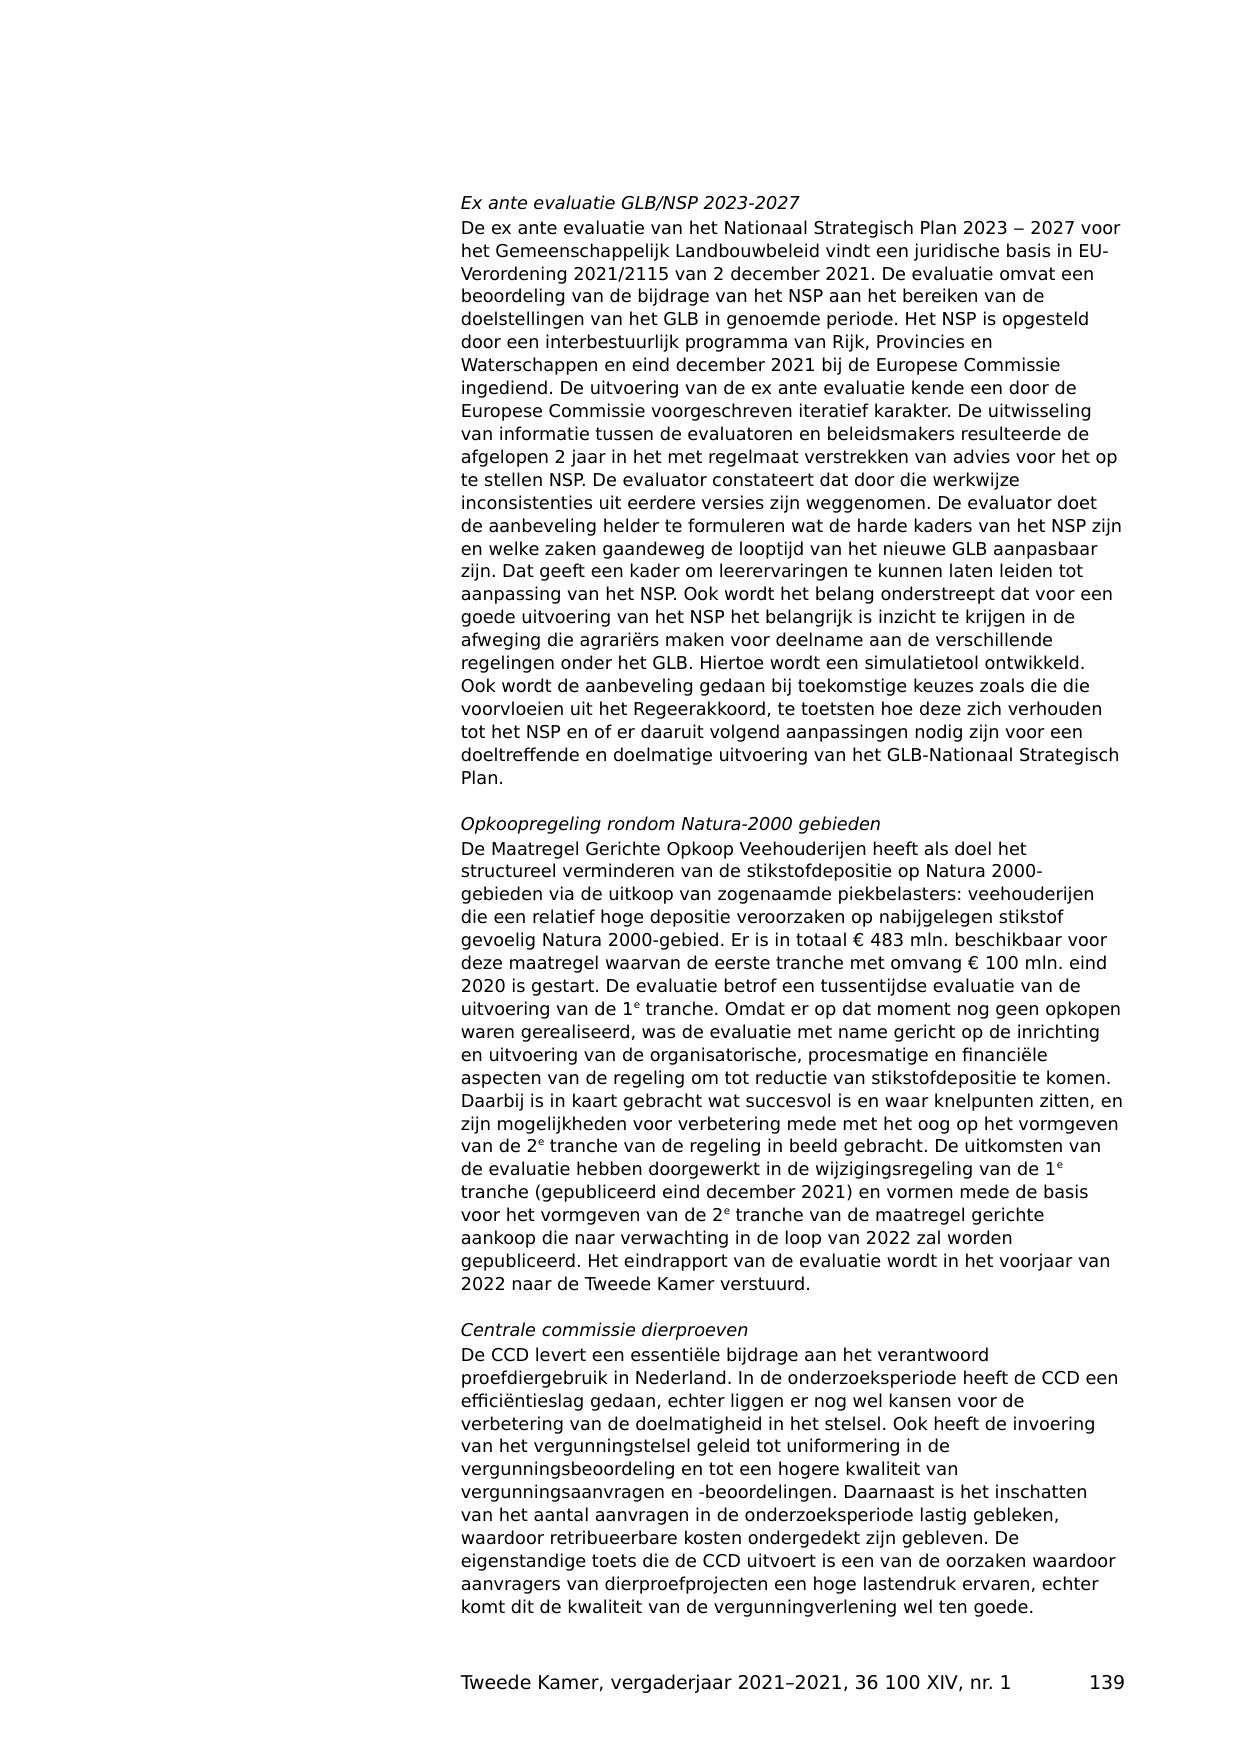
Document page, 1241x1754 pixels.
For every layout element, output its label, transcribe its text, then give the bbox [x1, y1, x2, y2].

text Opkoopregeling rondom Natura-2000 gebieden [461, 812, 1125, 834]
text Ex ante evaluatie GLB/NSP 2023-2027 [461, 191, 1125, 214]
text De Maatregel Gerichte Opkoop Veehouderijen heeft als doel het structureel verminderen van de stikstofdepositie op Natura 2000-gebieden via de uitkoop van zogenaamde piekbelasters: veehouderijen die een relatief hoge depositie veroorzaken op nabijgelegen stikstof gevoelig Natura 2000-gebied. Er is in totaal € 483 mln. beschikbaar voor deze maatregel waarvan de eerste tranche met omvang € 100 mln. eind 2020 is gestart. De evaluatie betrof een tussentijdse evaluatie van de uitvoering van de 1e tranche. Omdat er op dat moment nog geen opkopen waren gerealiseerd, was de evaluatie met name gericht op de inrichting en uitvoering van de organisatorische, procesmatige en financiële aspecten van de regeling om tot reductie van stikstofdepositie te komen. Daarbij is in kaart gebracht wat succesvol is en waar knelpunten zitten, en zijn mogelijkheden voor verbetering mede met het oog op het vormgeven van de 2e tranche van de regeling in beeld gebracht. De uitkomsten van de evaluatie hebben doorgewerkt in de wijzigingsregeling van de 1e tranche (gepubliceerd eind december 2021) en vormen mede de basis voor het vormgeven van de 2e tranche van de maatregel gerichte aankoop die naar verwachting in de loop van 2022 zal worden gepubliceerd. Het eindrapport van de evaluatie wordt in het voorjaar van 2022 naar de Tweede Kamer verstuurd. [461, 837, 1125, 1295]
text Centrale commissie dierproeven [461, 1318, 1125, 1341]
text De CCD levert een essentiële bijdrage aan het verantwoord proefdiergebruik in Nederland. In de onderzoeksperiode heeft de CCD een efficiëntieslag gedaan, echter liggen er nog wel kansen voor de verbetering van de doelmatigheid in het stelsel. Ook heeft de invoering van het vergunningstelsel geleid tot uniformering in de vergunningsbeoordeling en tot een hogere kwaliteit van vergunningsaanvragen en -beoordelingen. Daarnaast is het inschatten van het aantal aanvragen in de onderzoeksperiode lastig gebleken, waardoor retribueerbare kosten ondergedekt zijn gebleven. De eigenstandige toets die de CCD uitvoert is een van de oorzaken waardoor aanvragers van dierproefprojecten een hoge lastendruk ervaren, echter komt dit de kwaliteit van de vergunningverlening wel ten goede. [461, 1343, 1125, 1618]
text De ex ante evaluatie van het Nationaal Strategisch Plan 2023 ‒ 2027 voor het Gemeenschappelijk Landbouwbeleid vindt een juridische basis in EU-Verordening 2021/2115 van 2 december 2021. De evaluatie omvat een beoordeling van de bijdrage van het NSP aan het bereiken van de doelstellingen van het GLB in genoemde periode. Het NSP is opgesteld door een interbestuurlijk programma van Rijk, Provincies en Waterschappen en eind december 2021 bij de Europese Commissie ingediend. De uitvoering van de ex ante evaluatie kende een door de Europese Commissie voorgeschreven iteratief karakter. De uitwisseling van informatie tussen de evaluatoren en beleidsmakers resulteerde de afgelopen 2 jaar in het met regelmaat verstrekken van advies voor het op te stellen NSP. De evaluator constateert dat door die werkwijze inconsistenties uit eerdere versies zijn weggenomen. De evaluator doet de aanbeveling helder te formuleren wat de harde kaders van het NSP zijn en welke zaken gaandeweg de looptijd van het nieuwe GLB aanpasbaar zijn. Dat geeft een kader om leerervaringen te kunnen laten leiden tot aanpassing van het NSP. Ook wordt het belang onderstreept dat voor een goede uitvoering van het NSP het belangrijk is inzicht te krijgen in de afweging die agrariërs maken voor deelname aan de verschillende regelingen onder het GLB. Hiertoe wordt een simulatietool ontwikkeld. Ook wordt de aanbeveling gedaan bij toekomstige keuzes zoals die die voorvloeien uit het Regeerakkoord, te toetsten hoe deze zich verhouden tot het NSP en of er daaruit volgend aanpassingen nodig zijn voor een doeltreffende en doelmatige uitvoering van het GLB-Nationaal Strategisch Plan. [461, 216, 1125, 789]
